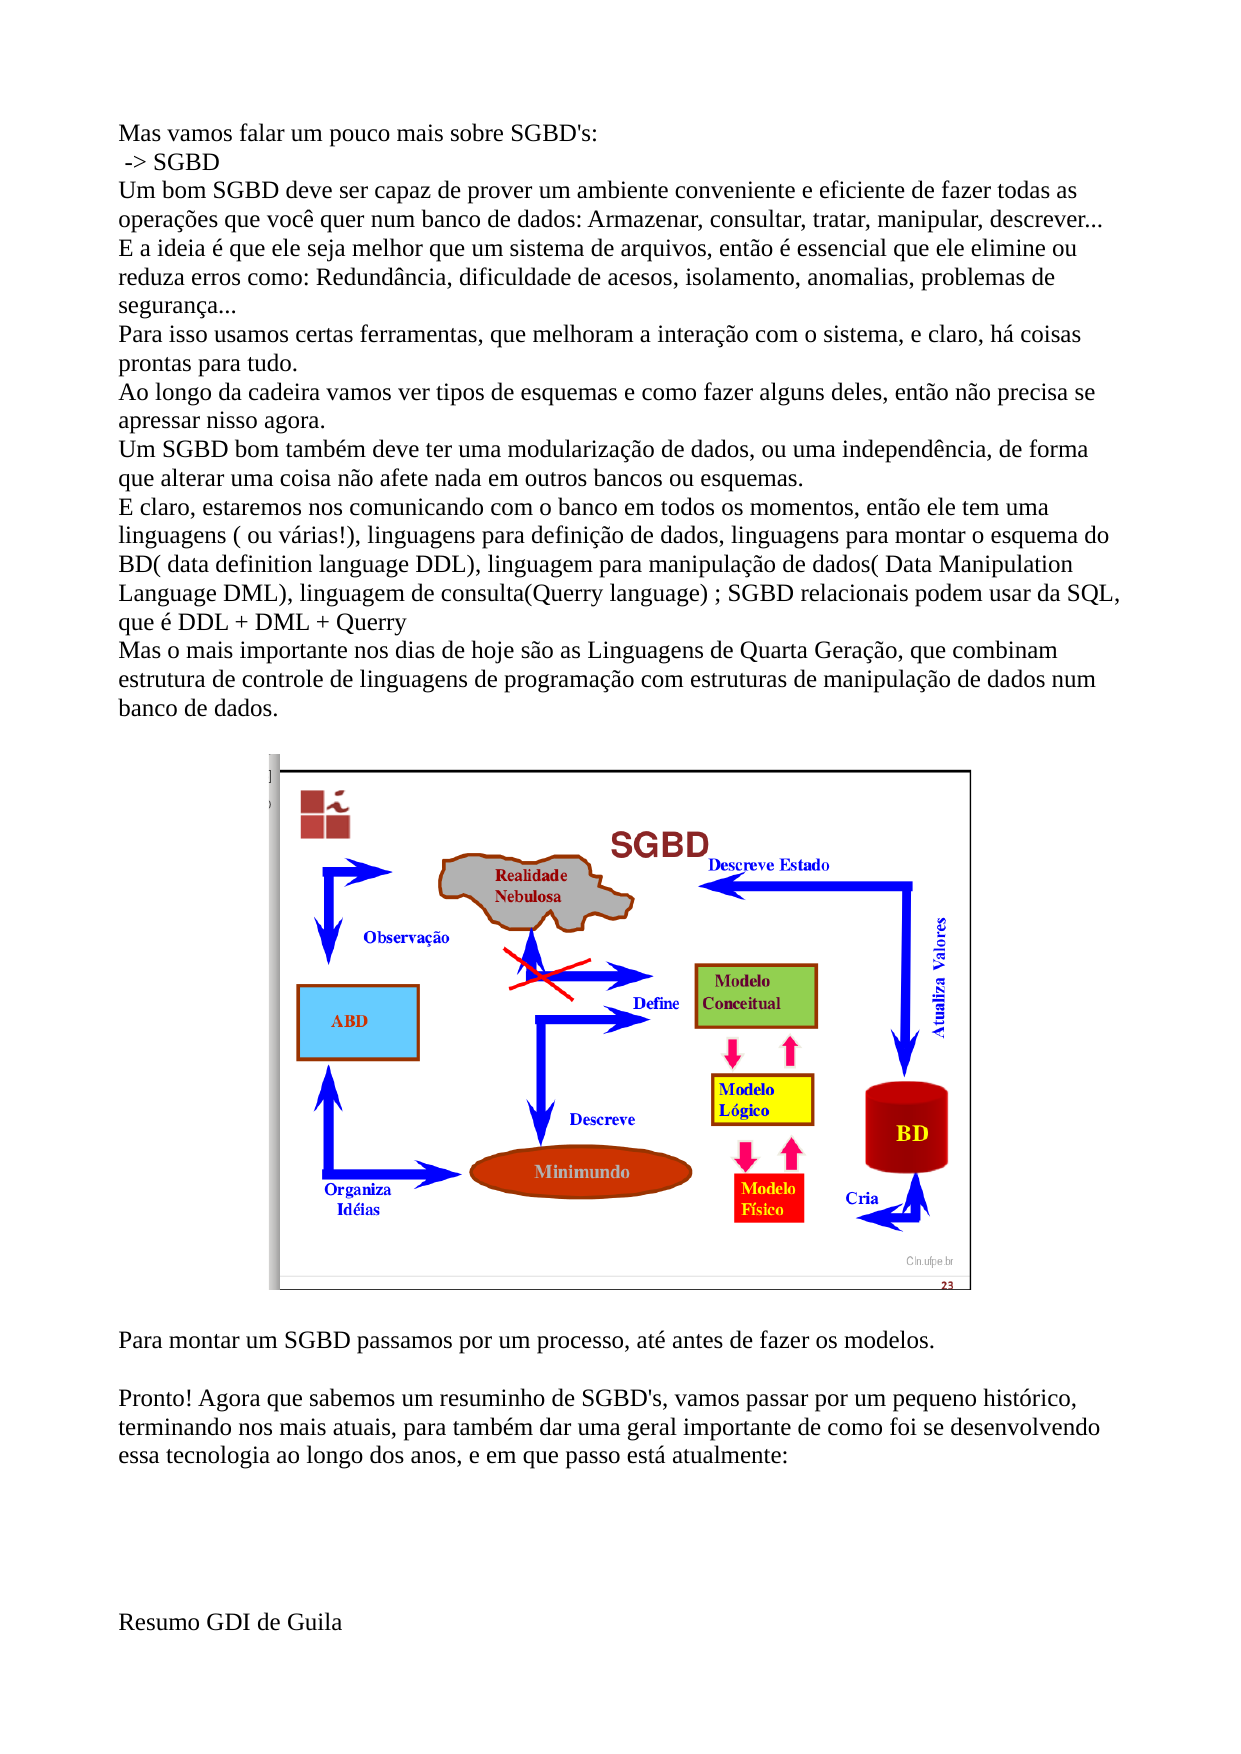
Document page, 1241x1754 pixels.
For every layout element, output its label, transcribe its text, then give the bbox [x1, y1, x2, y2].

text Para isso usamos certas ferramentas, que melhoram a interação com o sistema, e claro, há coisas prontas para tudo. [118, 319, 1122, 377]
text [118, 1527, 1122, 1556]
text Um SGBD bom também deve ter uma modularização de dados, ou uma independência, de forma que alterar uma coisa não afete nada em outros bancos ou esquemas. [118, 434, 1122, 492]
text Ao longo da cadeira vamos ver tipos de esquemas e como fazer alguns deles, então não precisa se apressar nisso agora. [118, 377, 1122, 434]
text Um bom SGBD deve ser capaz de prover um ambiente conveniente e eficiente de fazer todas as operações que você quer num banco de dados: Armazenar, consultar, tratar, manipular, descrever... [118, 176, 1122, 233]
text E claro, estaremos nos comunicando com o banco em todos os momentos, então ele tem uma linguagens ( ou várias!), linguagens para definição de dados, linguagens para montar o esquema do BD( data definition language DDL), linguagem para manipulação de dados( Data Manipulation Language DML), linguagem de consulta(Querry language) ; SGBD relacionais podem usar da SQL, que é DDL + DML + Querry [118, 492, 1122, 636]
text Para montar um SGBD passamos por um processo, até antes de fazer os modelos. [118, 1326, 1122, 1354]
text Mas vamos falar um pouco mais sobre SGBD's: [118, 118, 1122, 147]
text Mas o mais importante nos dias de hoje são as Linguagens de Quarta Geração, que combinam estrutura de controle de linguagens de programação com estruturas de manipulação de dados num banco de dados. [118, 636, 1122, 722]
text E a ideia é que ele seja melhor que um sistema de arquivos, então é essencial que ele elimine ou reduza erros como: Redundância, dificuldade de acesos, isolamento, anomalias, problemas de segurança... [118, 233, 1122, 319]
text -> SGBD [118, 147, 1122, 176]
text Pronto! Agora que sabemos um resuminho de SGBD's, vamos passar por um pequeno histórico, terminando nos mais atuais, para também dar uma geral importante de como foi se desenvolvendo essa tecnologia ao longo dos anos, e em que passo está atualmente: [118, 1383, 1122, 1469]
picture [881, 754, 972, 1290]
